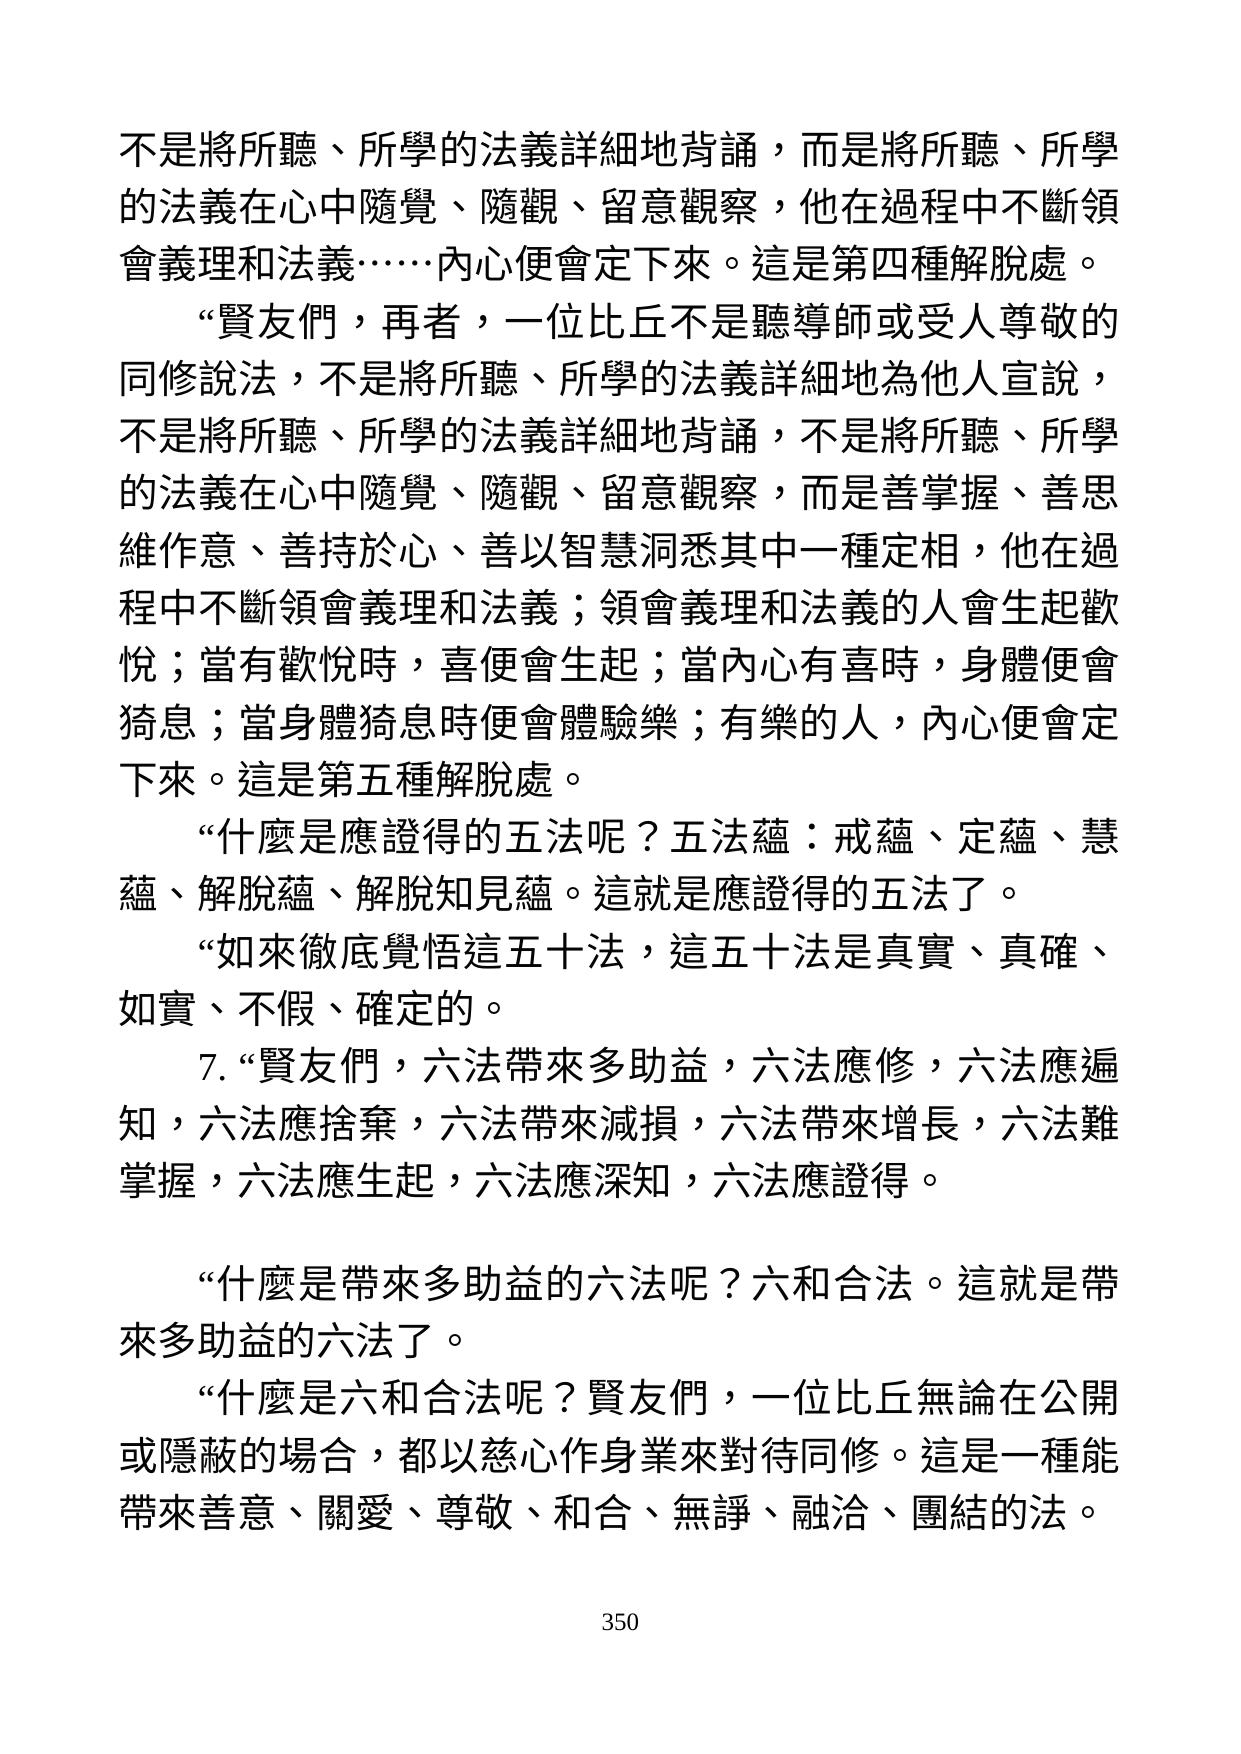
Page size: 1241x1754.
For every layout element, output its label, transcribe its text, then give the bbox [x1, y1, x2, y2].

text “如來徹底覺悟這五十法，這五十法是真實、真確、如實、不假、確定的。 [118, 920, 1122, 1035]
text “什麼是六和合法呢？賢友們，一位比丘無論在公開或隱蔽的場合，都以慈心作身業來對待同修。這是一種能帶來善意、關愛、尊敬、和合、無諍、融洽、團結的法。 [118, 1367, 1122, 1539]
text 7. “賢友們，六法帶來多助益，六法應修，六法應遍知，六法應捨棄，六法帶來減損，六法帶來增長，六法難掌握，六法應生起，六法應深知，六法應證得。 [118, 1035, 1122, 1207]
text 不是將所聽、所學的法義詳細地背誦，而是將所聽、所學的法義在心中隨覺、隨觀、留意觀察，他在過程中不斷領會義理和法義……內心便會定下來。這是第四種解脫處。 [118, 118, 1122, 290]
text “什麼是帶來多助益的六法呢？六和合法。這就是帶來多助益的六法了。 [118, 1252, 1122, 1367]
text “賢友們，再者，一位比丘不是聽導師或受人尊敬的同修說法，不是將所聽、所學的法義詳細地為他人宣說，不是將所聽、所學的法義詳細地背誦，不是將所聽、所學的法義在心中隨覺、隨觀、留意觀察，而是善掌握、善思維作意、善持於心、善以智慧洞悉其中一種定相，他在過程中不斷領會義理和法義；領會義理和法義的人會生起歡悅；當有歡悅時，喜便會生起；當內心有喜時，身體便會猗息；當身體猗息時便會體驗樂；有樂的人，內心便會定下來。這是第五種解脫處。 [118, 290, 1122, 806]
text “什麼是應證得的五法呢？五法蘊：戒蘊、定蘊、慧蘊、解脫蘊、解脫知見蘊。這就是應證得的五法了。 [118, 806, 1122, 920]
